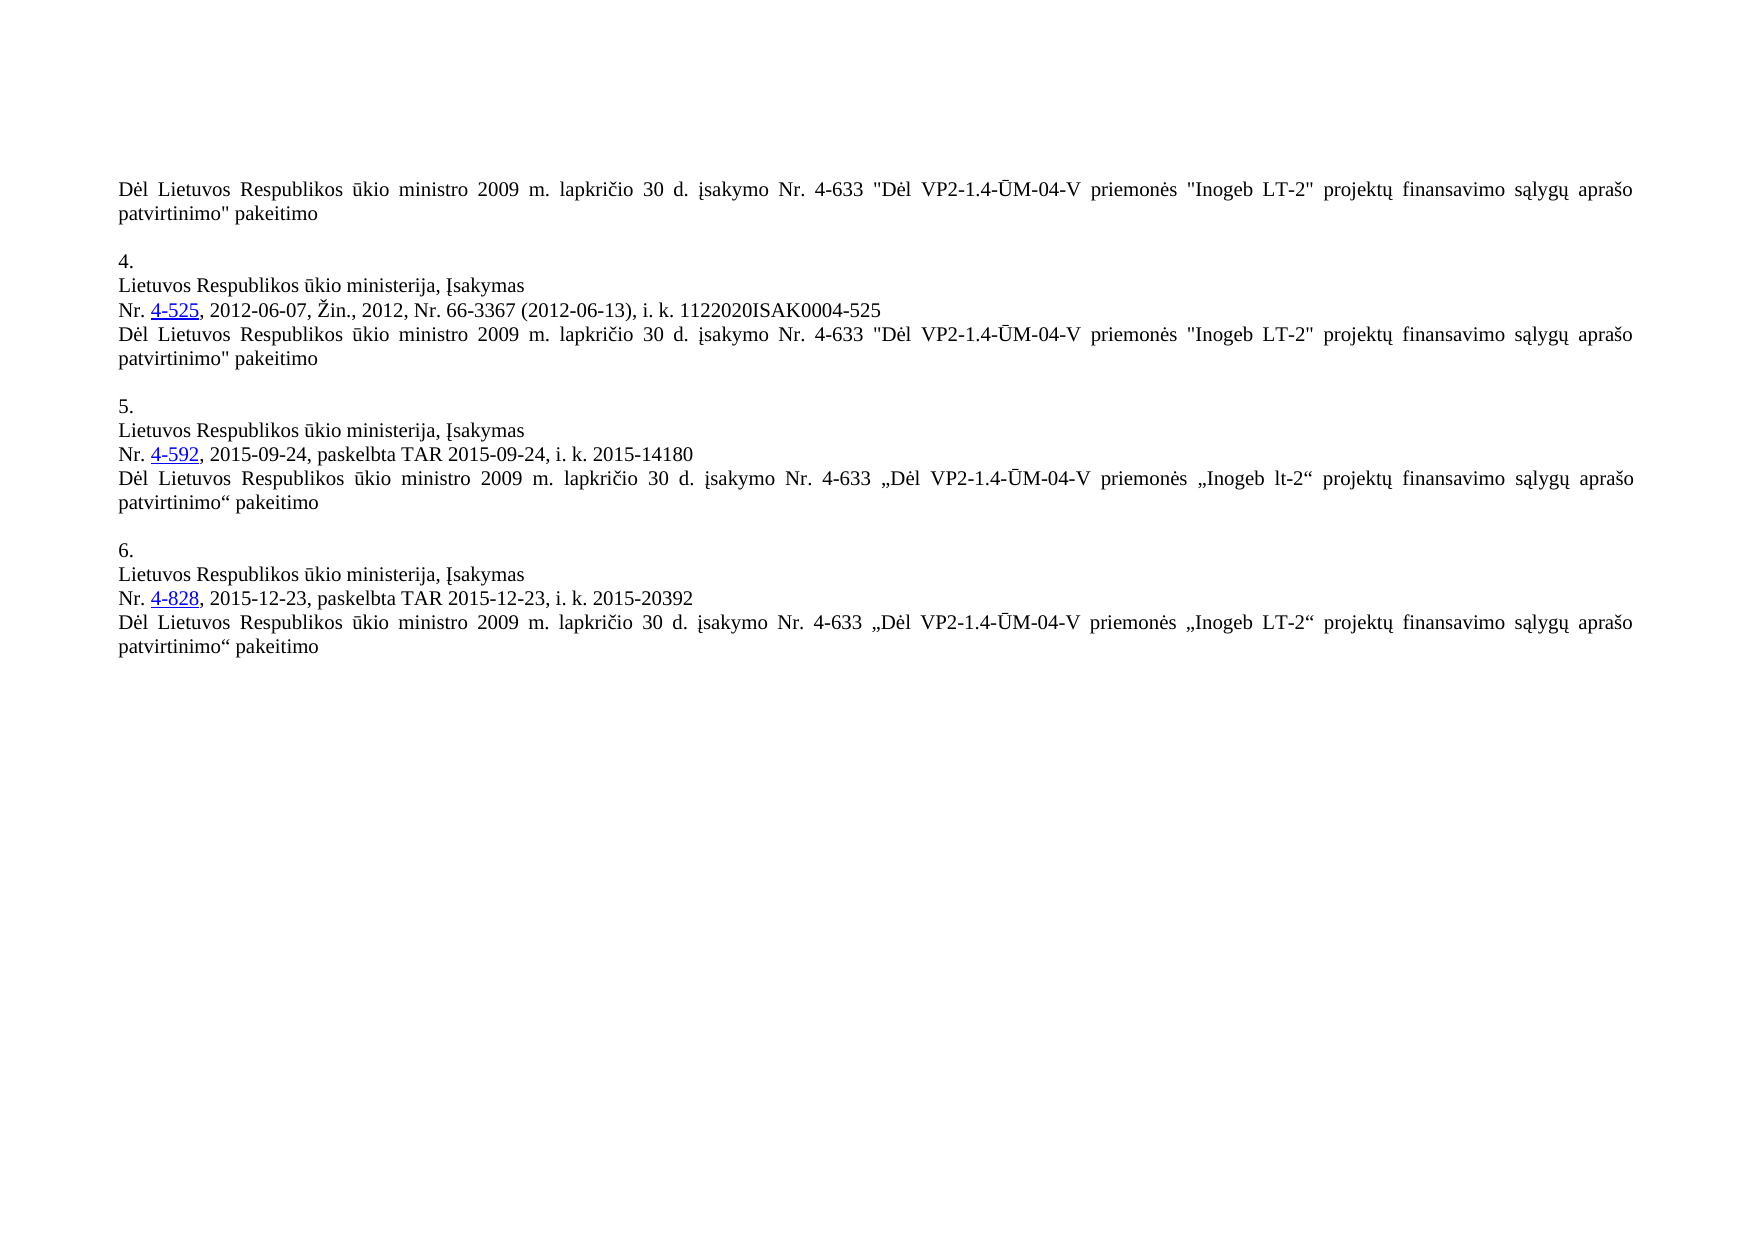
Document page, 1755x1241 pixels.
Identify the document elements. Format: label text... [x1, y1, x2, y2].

text 5. [118, 394, 1636, 418]
text Dėl Lietuvos Respublikos ūkio ministro 2009 m. lapkričio 30 d. įsakymo Nr. 4-633 "Dėl VP2-1.4-ŪM-04-V priemonės "Inogeb LT-2" projektų finansavimo sąlygų aprašo patvirtinimo" pakeitimo [118, 177, 1636, 225]
text 6. [118, 538, 1636, 562]
text Dėl Lietuvos Respublikos ūkio ministro 2009 m. lapkričio 30 d. įsakymo Nr. 4-633 „Dėl VP2-1.4-ŪM-04-V priemonės „Inogeb lt-2“ projektų finansavimo sąlygų aprašo patvirtinimo“ pakeitimo [118, 466, 1636, 514]
text Lietuvos Respublikos ūkio ministerija, Įsakymas [118, 418, 1636, 442]
text Lietuvos Respublikos ūkio ministerija, Įsakymas [118, 562, 1636, 586]
text Nr. 4-828, 2015-12-23, paskelbta TAR 2015-12-23, i. k. 2015-20392 [118, 586, 1636, 610]
text Dėl Lietuvos Respublikos ūkio ministro 2009 m. lapkričio 30 d. įsakymo Nr. 4-633 "Dėl VP2-1.4-ŪM-04-V priemonės "Inogeb LT-2" projektų finansavimo sąlygų aprašo patvirtinimo" pakeitimo [118, 322, 1636, 370]
text Dėl Lietuvos Respublikos ūkio ministro 2009 m. lapkričio 30 d. įsakymo Nr. 4-633 „Dėl VP2-1.4-ŪM-04-V priemonės „Inogeb LT-2“ projektų finansavimo sąlygų aprašo patvirtinimo“ pakeitimo [118, 610, 1636, 658]
text Nr. 4-592, 2015-09-24, paskelbta TAR 2015-09-24, i. k. 2015-14180 [118, 442, 1636, 466]
text Lietuvos Respublikos ūkio ministerija, Įsakymas [118, 273, 1636, 297]
text 4. [118, 249, 1636, 273]
text Nr. 4-525, 2012-06-07, Žin., 2012, Nr. 66-3367 (2012-06-13), i. k. 1122020ISAK0004-525 [118, 297, 1636, 322]
